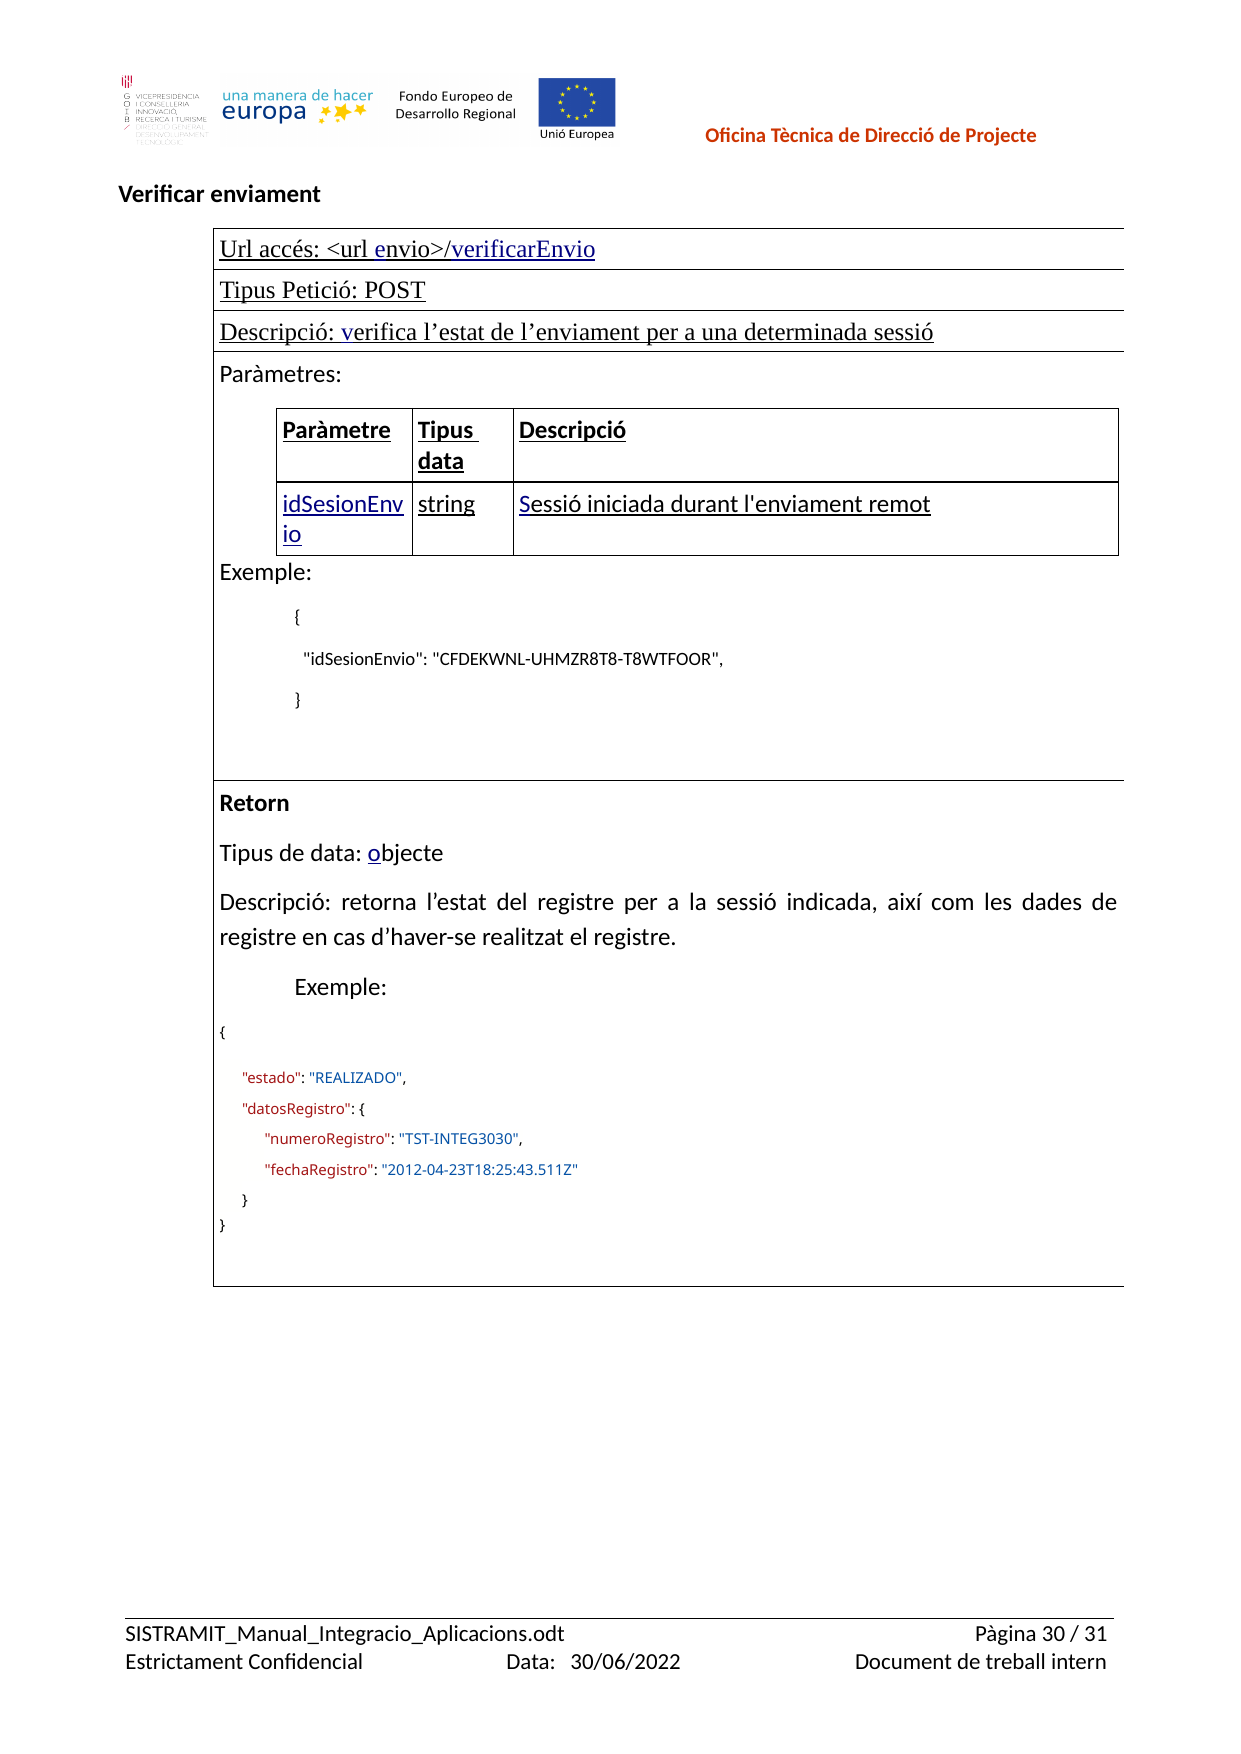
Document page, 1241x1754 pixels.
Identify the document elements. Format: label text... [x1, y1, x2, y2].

table_cell Paràmetres: Exemple: { "idSesionEnvio": "CFDEKWNL-UHMZR8T8-T8WTFOOR", } [214, 352, 1124, 780]
table_cell idSesionEnvio [277, 483, 412, 555]
text Verificar enviament [118, 178, 1122, 208]
picture [118, 73, 213, 147]
table_header Tipus data [413, 409, 513, 481]
table_header Descripció [514, 409, 1118, 481]
picture [219, 73, 621, 147]
table_cell Retorn Tipus de data: objecte Descripció: retorna l’estat del registre per a la sessió indicada, així com les dades de registre en cas d’haver-se realitzat el registre. Exemple: { "estado": "REALIZADO", "datosRegistro": { "numeroRegistro": "TST-INTEG3030", "fechaRegistro": "2012-04-23T18:25:43.511Z" } } [214, 781, 1124, 1286]
table_cell Tipus Petició: POST [214, 270, 1124, 310]
table_cell Sessió iniciada durant l'enviament remot [514, 483, 1118, 555]
table_header Paràmetre [277, 409, 412, 481]
table_header Url accés: <url envio>/verificarEnvio [214, 229, 1124, 269]
table_cell string [413, 483, 513, 555]
table_cell Descripció: verifica l’estat de l’enviament per a una determinada sessió [214, 311, 1124, 351]
